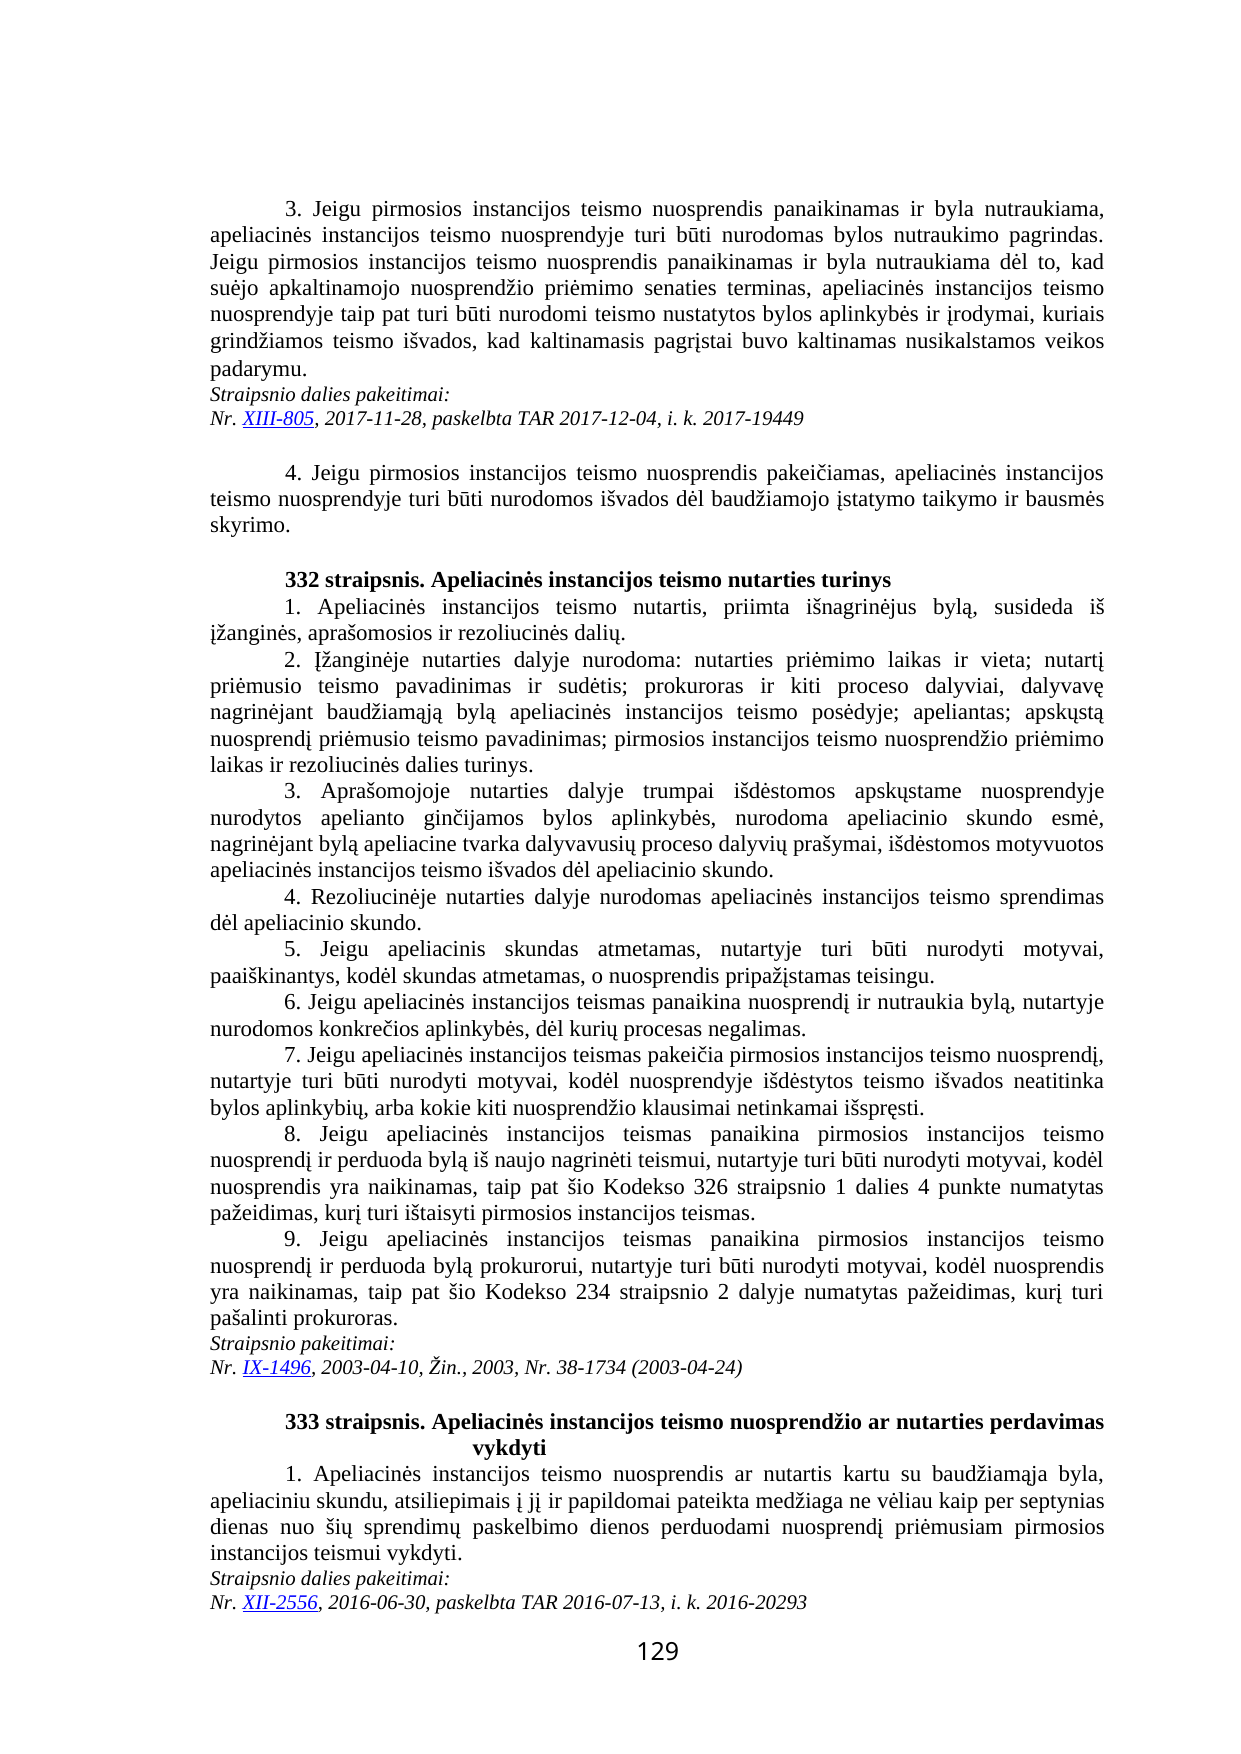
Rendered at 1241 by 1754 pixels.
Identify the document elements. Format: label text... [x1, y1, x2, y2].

text 333 straipsnis. Apeliacinės instancijos teismo nuosprendžio ar nutarties perdavimas vykdyti [285, 1408, 1106, 1460]
text 3. Jeigu pirmosios instancijos teismo nuosprendis panaikinamas ir byla nutraukiama, apeliacinės instancijos teismo nuosprendyje turi būti nurodomas bylos nutraukimo pagrindas. Jeigu pirmosios instancijos teismo nuosprendis panaikinamas ir byla nutraukiama dėl to, kad suėjo apkaltinamojo nuosprendžio priėmimo senaties terminas, apeliacinės instancijos teismo nuosprendyje taip pat turi būti nurodomi teismo nustatytos bylos aplinkybės ir įrodymai, kuriais grindžiamos teismo išvados, kad kaltinamasis pagrįstai buvo kaltinamas nusikalstamos veikos padarymu. [210, 195, 1106, 382]
text 2. Įžanginėje nutarties dalyje nurodoma: nutarties priėmimo laikas ir vieta; nutartį priėmusio teismo pavadinimas ir sudėtis; prokuroras ir kiti proceso dalyviai, dalyvavę nagrinėjant baudžiamąją bylą apeliacinės instancijos teismo posėdyje; apeliantas; apskųstą nuosprendį priėmusio teismo pavadinimas; pirmosios instancijos teismo nuosprendžio priėmimo laikas ir rezoliucinės dalies turinys. [210, 646, 1106, 777]
text 4. Rezoliucinėje nutarties dalyje nurodomas apeliacinės instancijos teismo sprendimas dėl apeliacinio skundo. [210, 883, 1106, 936]
text 7. Jeigu apeliacinės instancijos teismas pakeičia pirmosios instancijos teismo nuosprendį, nutartyje turi būti nurodyti motyvai, kodėl nuosprendyje išdėstytos teismo išvados neatitinka bylos aplinkybių, arba kokie kiti nuosprendžio klausimai netinkamai išspręsti. [210, 1041, 1106, 1120]
text 6. Jeigu apeliacinės instancijos teismas panaikina nuosprendį ir nutraukia bylą, nutartyje nurodomos konkrečios aplinkybės, dėl kurių procesas negalimas. [210, 988, 1106, 1041]
text 332 straipsnis. Apeliacinės instancijos teismo nutarties turinys [210, 567, 1106, 593]
text 4. Jeigu pirmosios instancijos teismo nuosprendis pakeičiamas, apeliacinės instancijos teismo nuosprendyje turi būti nurodomos išvados dėl baudžiamojo įstatymo taikymo ir bausmės skyrimo. [210, 459, 1106, 538]
text Straipsnio dalies pakeitimai: [210, 1566, 1106, 1590]
text Straipsnio dalies pakeitimai: [210, 382, 1106, 406]
text 5. Jeigu apeliacinis skundas atmetamas, nutartyje turi būti nurodyti motyvai, paaiškinantys, kodėl skundas atmetamas, o nuosprendis pripažįstamas teisingu. [210, 936, 1106, 988]
text 1. Apeliacinės instancijos teismo nutartis, priimta išnagrinėjus bylą, susideda iš įžanginės, aprašomosios ir rezoliucinės dalių. [210, 593, 1106, 646]
text 9. Jeigu apeliacinės instancijos teismas panaikina pirmosios instancijos teismo nuosprendį ir perduoda bylą prokurorui, nutartyje turi būti nurodyti motyvai, kodėl nuosprendis yra naikinamas, taip pat šio Kodekso 234 straipsnio 2 dalyje numatytas pažeidimas, kurį turi pašalinti prokuroras. [210, 1225, 1106, 1331]
text Nr. XIII-805, 2017-11-28, paskelbta TAR 2017-12-04, i. k. 2017-19449 [210, 406, 1106, 430]
text Nr. IX-1496, 2003-04-10, Žin., 2003, Nr. 38-1734 (2003-04-24) [210, 1355, 1106, 1379]
text 1. Apeliacinės instancijos teismo nuosprendis ar nutartis kartu su baudžiamąja byla, apeliaciniu skundu, atsiliepimais į jį ir papildomai pateikta medžiaga ne vėliau kaip per septynias dienas nuo šių sprendimų paskelbimo dienos perduodami nuosprendį priėmusiam pirmosios instancijos teismui vykdyti. [210, 1460, 1106, 1566]
text Nr. XII-2556, 2016-06-30, paskelbta TAR 2016-07-13, i. k. 2016-20293 [210, 1590, 1106, 1614]
text 3. Aprašomojoje nutarties dalyje trumpai išdėstomos apskųstame nuosprendyje nurodytos apelianto ginčijamos bylos aplinkybės, nurodoma apeliacinio skundo esmė, nagrinėjant bylą apeliacine tvarka dalyvavusių proceso dalyvių prašymai, išdėstomos motyvuotos apeliacinės instancijos teismo išvados dėl apeliacinio skundo. [210, 777, 1106, 883]
text Straipsnio pakeitimai: [210, 1331, 1106, 1355]
text 8. Jeigu apeliacinės instancijos teismas panaikina pirmosios instancijos teismo nuosprendį ir perduoda bylą iš naujo nagrinėti teismui, nutartyje turi būti nurodyti motyvai, kodėl nuosprendis yra naikinamas, taip pat šio Kodekso 326 straipsnio 1 dalies 4 punkte numatytas pažeidimas, kurį turi ištaisyti pirmosios instancijos teismas. [210, 1120, 1106, 1225]
